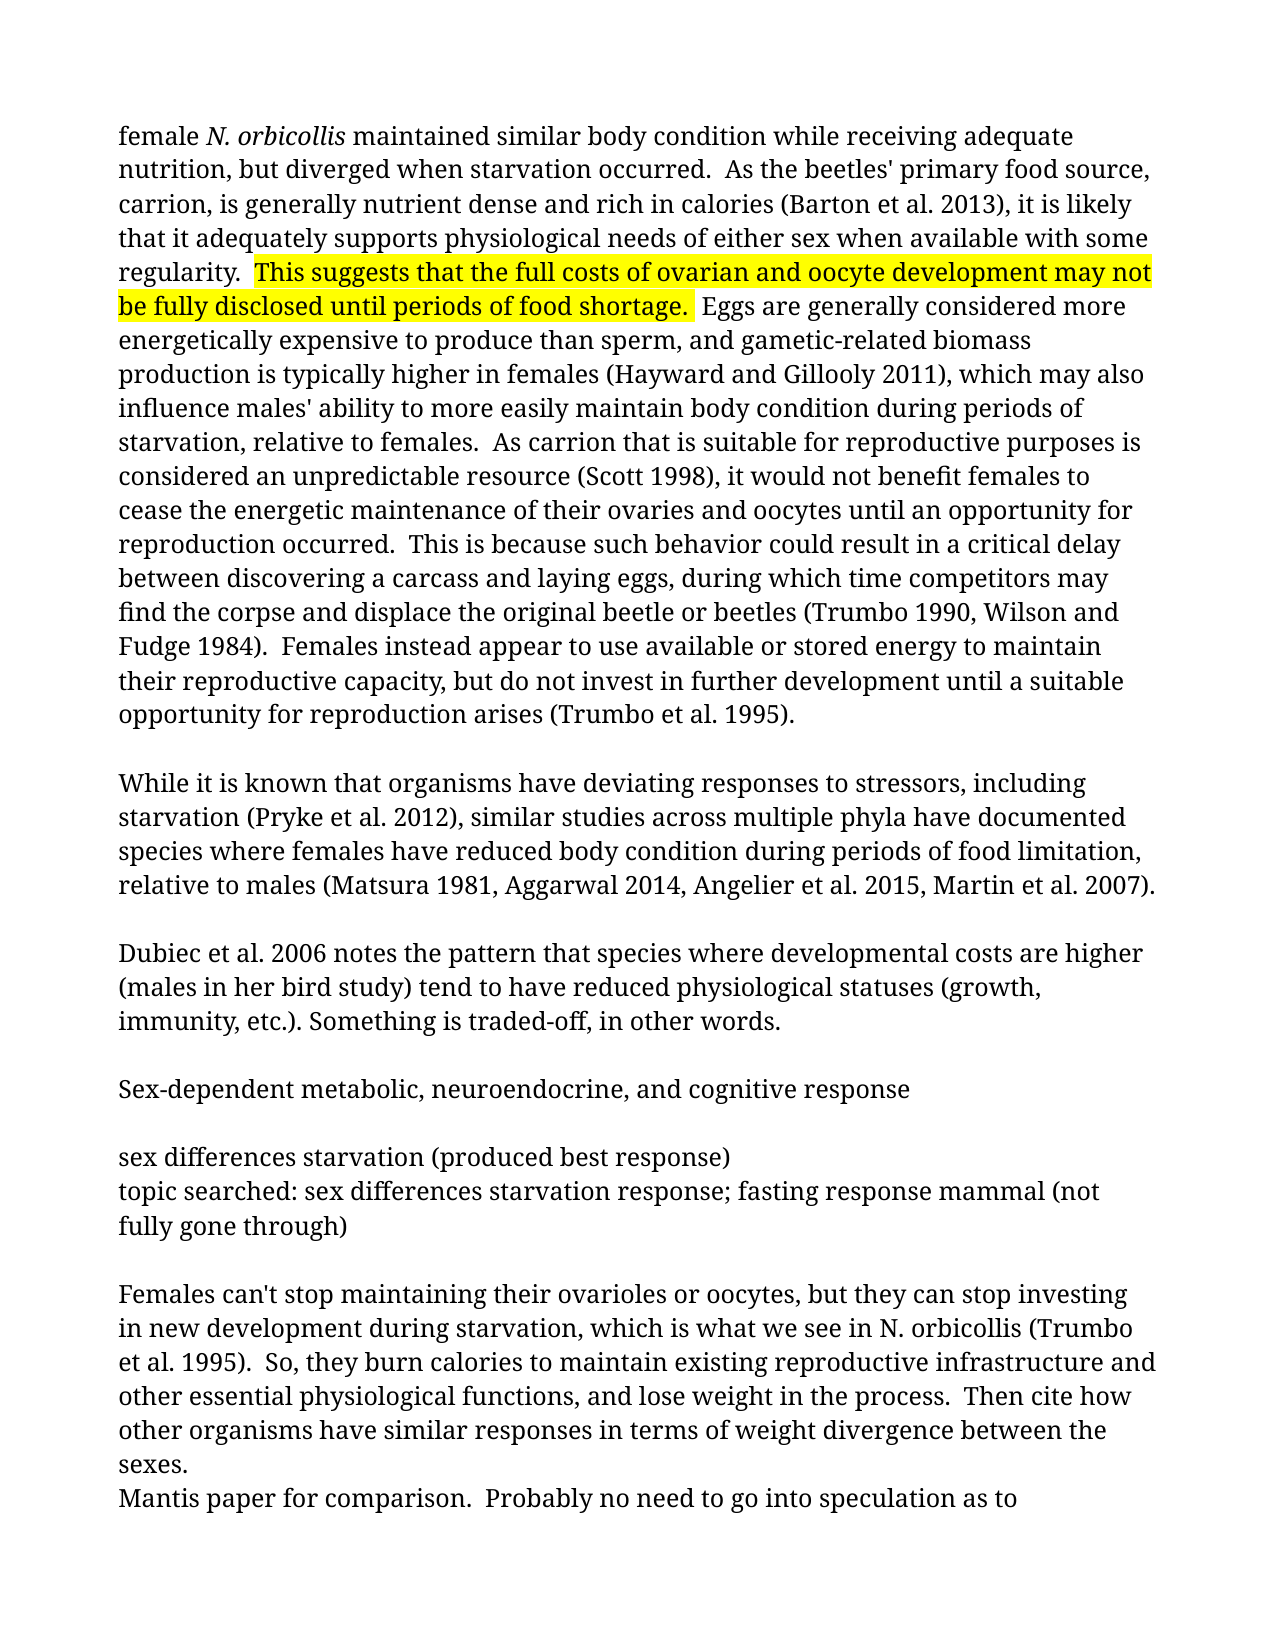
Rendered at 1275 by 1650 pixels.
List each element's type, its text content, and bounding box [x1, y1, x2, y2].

text topic searched: sex differences starvation response; fasting response mammal (not fully gone through) [118, 1174, 1157, 1242]
text female N. orbicollis maintained similar body condition while receiving adequate nutrition, but diverged when starvation occurred. As the beetles' primary food source, carrion, is generally nutrient dense and rich in calories (Barton et al. 2013), it is likely that it adequately supports physiological needs of either sex when available with some regularity. This suggests that the full costs of ovarian and oocyte development may not be fully disclosed until periods of food shortage. Eggs are generally considered more energetically expensive to produce than sperm, and gametic-related biomass production is typically higher in females (Hayward and Gillooly 2011), which may also influence males' ability to more easily maintain body condition during periods of starvation, relative to females. As carrion that is suitable for reproductive purposes is considered an unpredictable resource (Scott 1998), it would not benefit females to cease the energetic maintenance of their ovaries and oocytes until an opportunity for reproduction occurred. This is because such behavior could result in a critical delay between discovering a carcass and laying eggs, during which time competitors may find the corpse and displace the original beetle or beetles (Trumbo 1990, Wilson and Fudge 1984). Females instead appear to use available or stored energy to maintain their reproductive capacity, but do not invest in further development until a suitable opportunity for reproduction arises (Trumbo et al. 1995). [118, 118, 1157, 731]
text Sex-dependent metabolic, neuroendocrine, and cognitive response [118, 1072, 1157, 1106]
text sex differences starvation (produced best response) [118, 1140, 1157, 1174]
text Mantis paper for comparison. Probably no need to go into speculation as to [118, 1481, 1157, 1515]
text Females can't stop maintaining their ovarioles or oocytes, but they can stop investing in new development during starvation, which is what we see in N. orbicollis (Trumbo et al. 1995). So, they burn calories to maintain existing reproductive infrastructure and other essential physiological functions, and lose weight in the process. Then cite how other organisms have similar responses in terms of weight divergence between the sexes. [118, 1276, 1157, 1481]
text Dubiec et al. 2006 notes the pattern that species where developmental costs are higher (males in her bird study) tend to have reduced physiological statuses (growth, immunity, etc.). Something is traded-off, in other words. [118, 936, 1157, 1038]
text While it is known that organisms have deviating responses to stressors, including starvation (Pryke et al. 2012), similar studies across multiple phyla have documented species where females have reduced body condition during periods of food limitation, relative to males (Matsura 1981, Aggarwal 2014, Angelier et al. 2015, Martin et al. 2007). [118, 765, 1157, 902]
